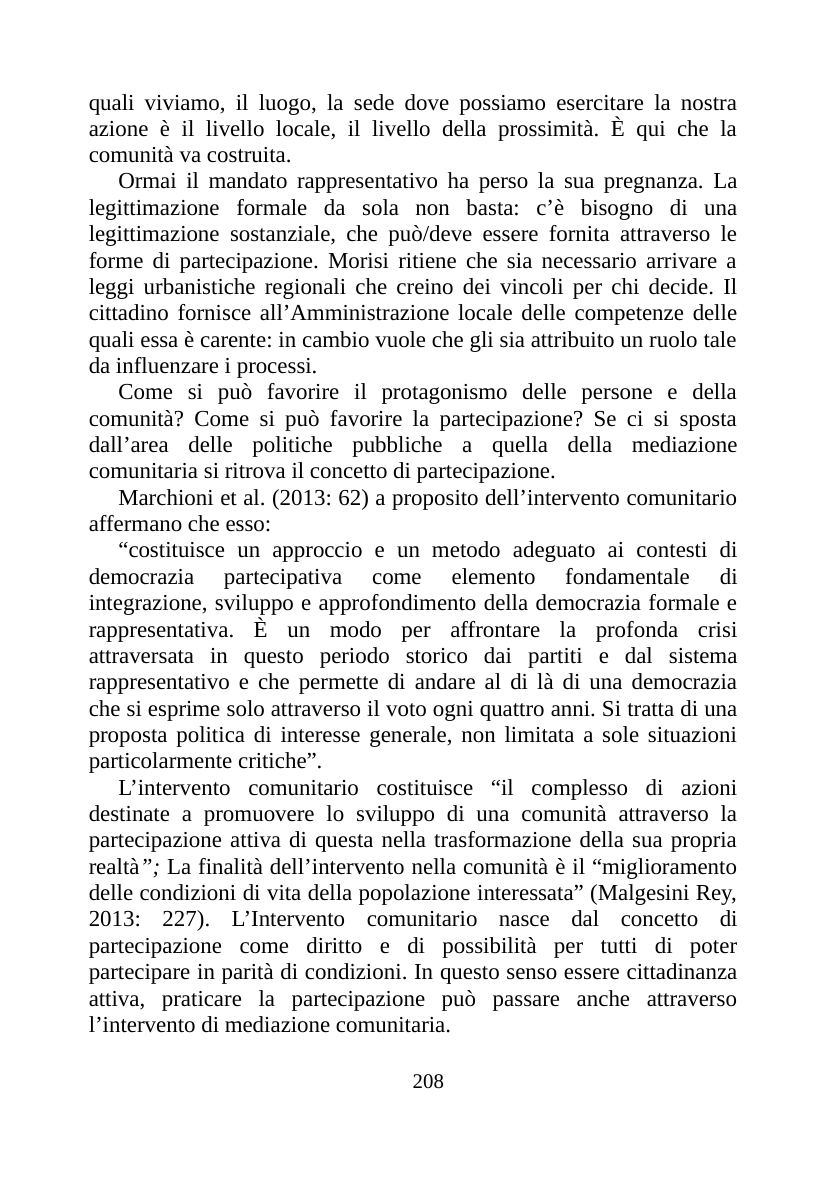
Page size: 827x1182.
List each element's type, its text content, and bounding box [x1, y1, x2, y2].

text Ormai il mandato rappresentativo ha perso la sua pregnanza. La legittimazione formale da sola non basta: c’è bisogno di una legittimazione sostanziale, che può/deve essere fornita attraverso le forme di partecipazione. Morisi ritiene che sia necessario arrivare a leggi urbanistiche regionali che creino dei vincoli per chi decide. Il cittadino fornisce all’Amministrazione locale delle competenze delle quali essa è carente: in cambio vuole che gli sia attribuito un ruolo tale da influenzare i processi. [88, 168, 738, 378]
text L’intervento comunitario costituisce “il complesso di azioni destinate a promuovere lo sviluppo di una comunità attraverso la partecipazione attiva di questa nella trasformazione della sua propria realtà”; La finalità dell’intervento nella comunità è il “miglioramento delle condizioni di vita della popolazione interessata” (Malgesini Rey, 2013: 227). L’Intervento comunitario nasce dal concetto di partecipazione come diritto e di possibilità per tutti di poter partecipare in parità di condizioni. In questo senso essere cittadinanza attiva, praticare la partecipazione può passare anche attraverso l’intervento di mediazione comunitaria. [88, 774, 738, 1037]
text Come si può favorire il protagonismo delle persone e della comunità? Come si può favorire la partecipazione? Se ci si sposta dall’area delle politiche pubbliche a quella della mediazione comunitaria si ritrova il concetto di partecipazione. [88, 378, 738, 484]
text “costituisce un approccio e un metodo adeguato ai contesti di democrazia partecipativa come elemento fondamentale di integrazione, sviluppo e approfondimento della democrazia formale e rappresentativa. È un modo per affrontare la profonda crisi attraversata in questo periodo storico dai partiti e dal sistema rappresentativo e che permette di andare al di là di una democrazia che si esprime solo attraverso il voto ogni quattro anni. Si tratta di una proposta politica di interesse generale, non limitata a sole situazioni particolarmente critiche”. [88, 537, 738, 774]
text quali viviamo, il luogo, la sede dove possiamo esercitare la nostra azione è il livello locale, il livello della prossimità. È qui che la comunità va costruita. [88, 88, 738, 168]
text Marchioni et al. (2013: 62) a proposito dell’intervento comunitario affermano che esso: [88, 484, 738, 537]
